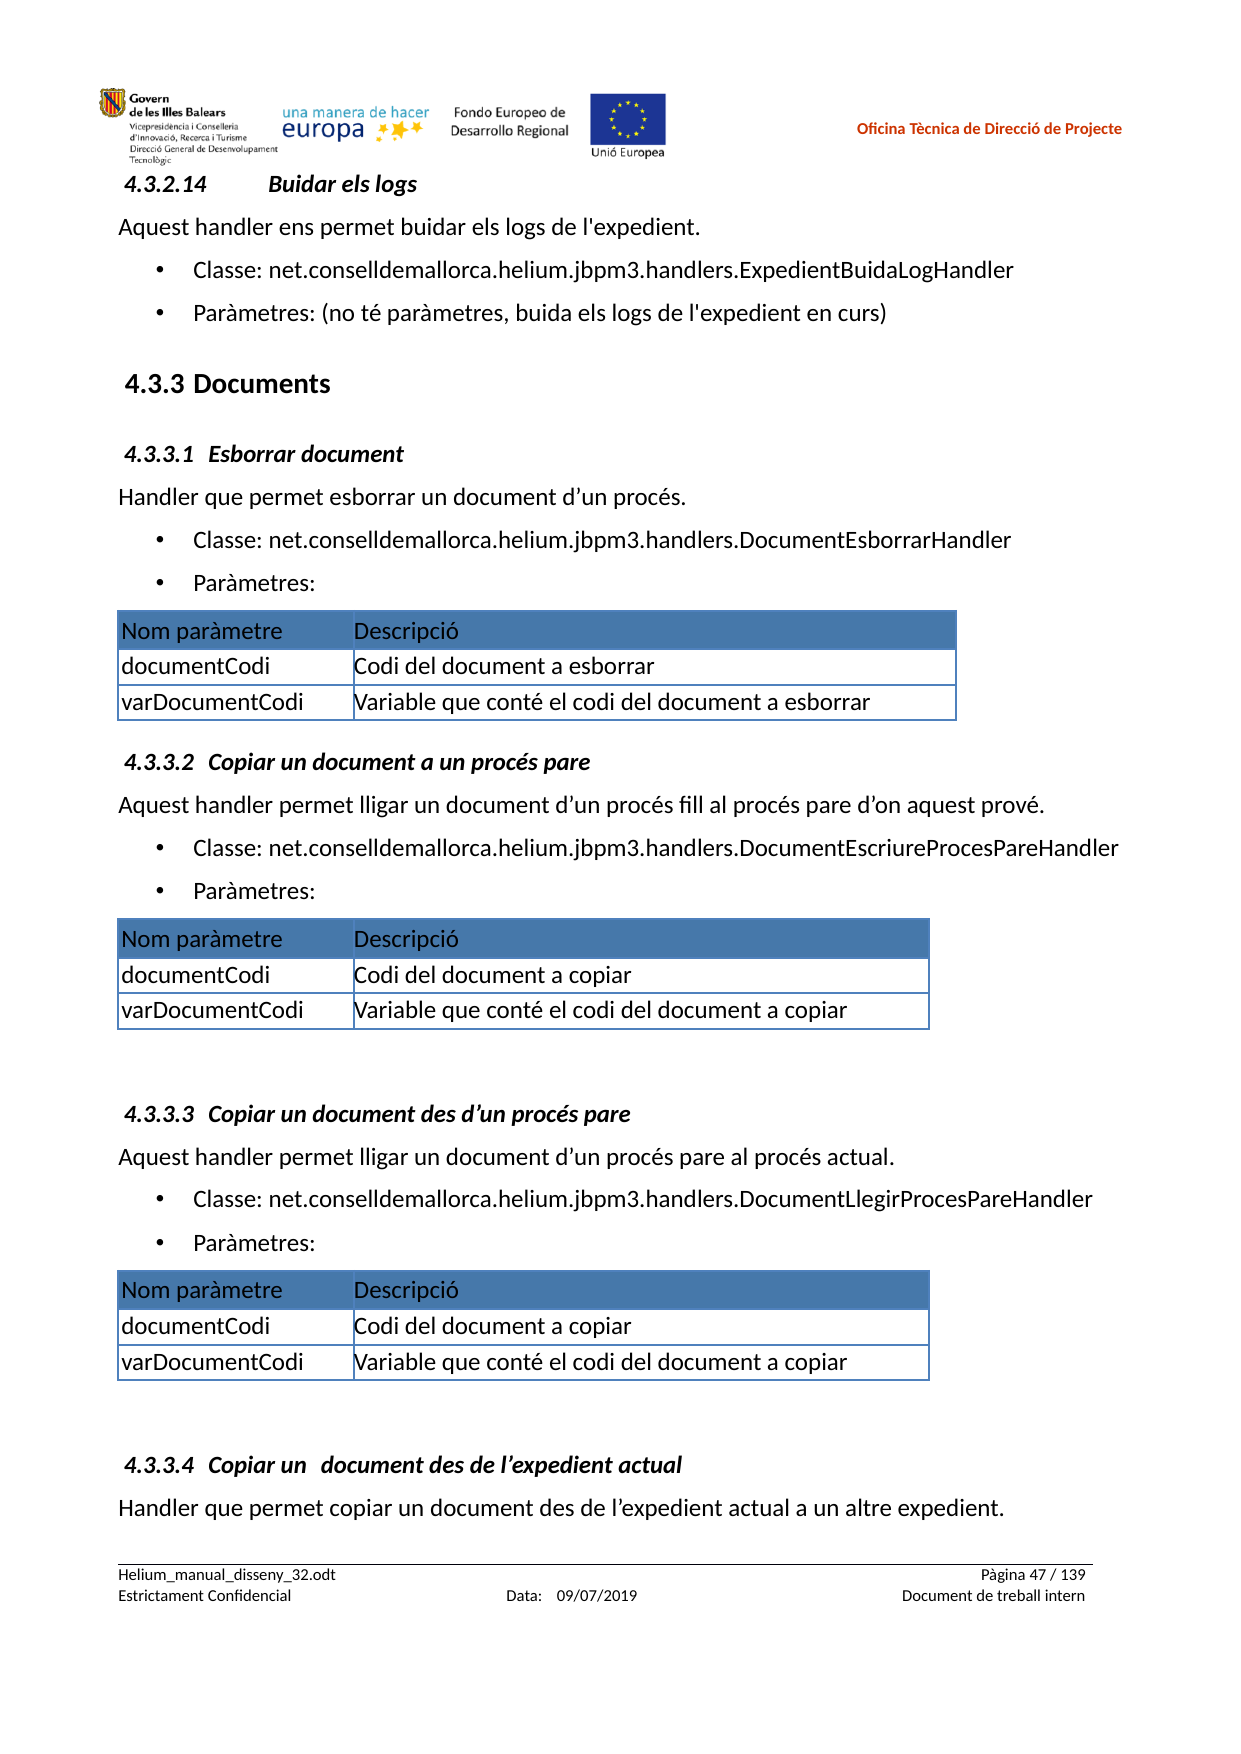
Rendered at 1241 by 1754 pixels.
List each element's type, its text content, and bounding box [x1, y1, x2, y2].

table_cell Variable que conté el codi del document a copiar [355, 994, 928, 1028]
table_header Descripció [355, 612, 955, 648]
table_header Descripció [355, 920, 928, 957]
text Handler que permet copiar un document des de l’expedient actual a un altre expedient. [118, 1492, 1122, 1523]
subtitle Esborrar document [118, 438, 1122, 468]
table_cell documentCodi [119, 650, 353, 684]
list Paràmetres: [156, 1227, 1122, 1257]
table_cell Codi del document a esborrar [355, 650, 955, 684]
list Classe: net.conselldemallorca.helium.jbpm3.handlers.DocumentEscriureProcesPareHandler [156, 832, 1122, 863]
text Aquest handler permet lligar un document d’un procés fill al procés pare d’on aquest prové. [118, 789, 1122, 820]
list Paràmetres: [156, 567, 1122, 597]
subtitle Buidar els logs [118, 168, 1122, 198]
subtitle Documents [118, 365, 1122, 400]
table_cell varDocumentCodi [119, 1346, 353, 1379]
table_cell documentCodi [119, 959, 353, 992]
table_cell varDocumentCodi [119, 686, 353, 719]
table_cell Variable que conté el codi del document a esborrar [355, 686, 955, 719]
list Classe: net.conselldemallorca.helium.jbpm3.handlers.ExpedientBuidaLogHandler [156, 254, 1122, 284]
list Paràmetres: (no té paràmetres, buida els logs de l'expedient en curs) [156, 297, 1122, 327]
text Handler que permet esborrar un document d’un procés. [118, 481, 1122, 511]
subtitle Copiar un document des de l’expedient actual [118, 1449, 1122, 1479]
table_cell documentCodi [119, 1310, 353, 1344]
table_cell varDocumentCodi [119, 994, 353, 1028]
picture [99, 87, 668, 166]
text Aquest handler permet lligar un document d’un procés pare al procés actual. [118, 1141, 1122, 1171]
table_header Descripció [355, 1272, 928, 1308]
table_cell Variable que conté el codi del document a copiar [355, 1346, 928, 1379]
text Aquest handler ens permet buidar els logs de l'expedient. [118, 211, 1122, 241]
table_cell Codi del document a copiar [355, 959, 928, 992]
table_header Nom paràmetre [119, 1272, 353, 1308]
list Paràmetres: [156, 875, 1122, 906]
list Classe: net.conselldemallorca.helium.jbpm3.handlers.DocumentEsborrarHandler [156, 524, 1122, 554]
subtitle Copiar un document a un procés pare [118, 746, 1122, 777]
table_header Nom paràmetre [119, 612, 353, 648]
table_cell Codi del document a copiar [355, 1310, 928, 1344]
list Classe: net.conselldemallorca.helium.jbpm3.handlers.DocumentLlegirProcesPareHandler [156, 1184, 1122, 1214]
table_header Nom paràmetre [119, 920, 353, 957]
subtitle Copiar un document des d’un procés pare [118, 1098, 1122, 1128]
